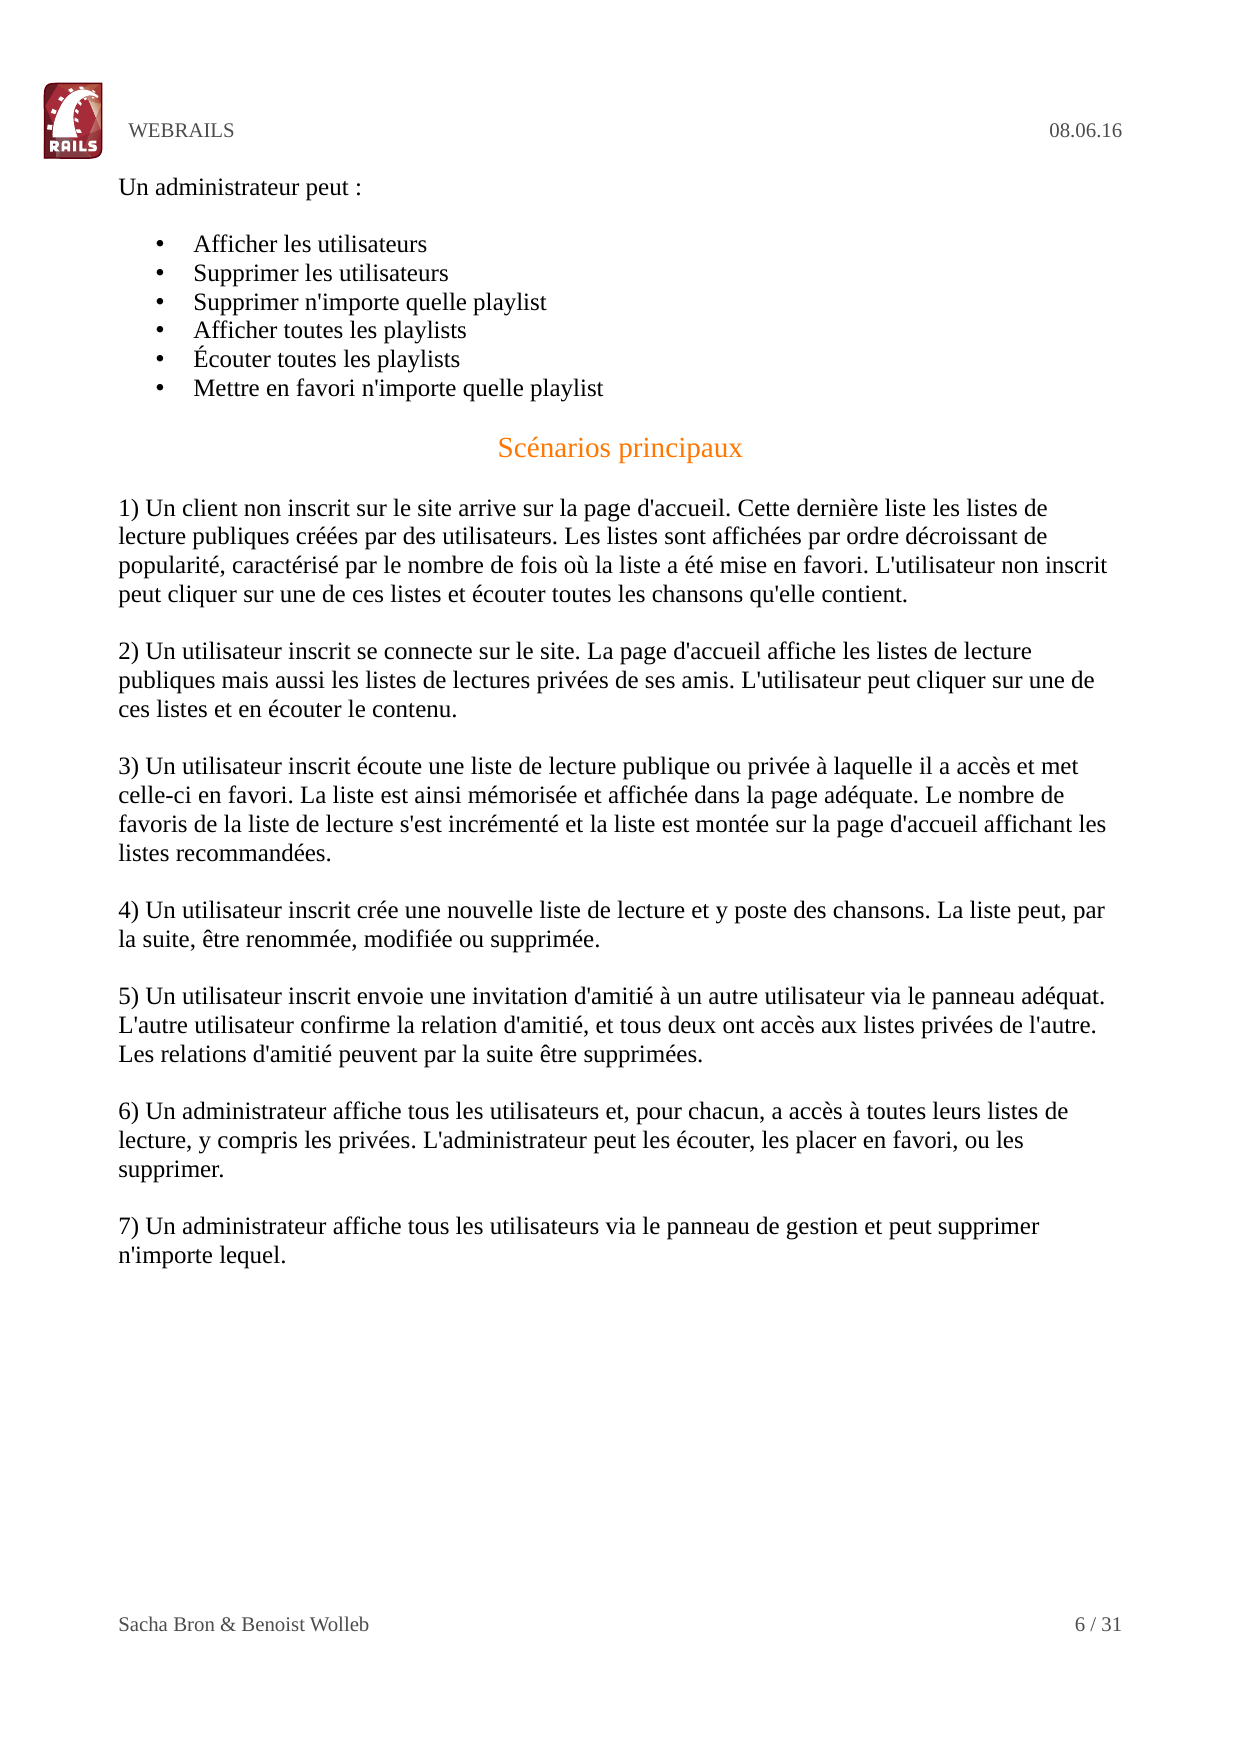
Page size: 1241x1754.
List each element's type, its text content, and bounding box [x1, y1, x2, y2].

text 4) Un utilisateur inscrit crée une nouvelle liste de lecture et y poste des chansons. La liste peut, par la suite, être renommée, modifiée ou supprimée. [118, 895, 1122, 953]
text 6) Un administrateur affiche tous les utilisateurs et, pour chacun, a accès à toutes leurs listes de lecture, y compris les privées. L'administrateur peut les écouter, les placer en favori, ou les supprimer. [118, 1096, 1122, 1183]
text 5) Un utilisateur inscrit envoie une invitation d'amitié à un autre utilisateur via le panneau adéquat. L'autre utilisateur confirme la relation d'amitié, et tous deux ont accès aux listes privées de l'autre. Les relations d'amitié peuvent par la suite être supprimées. [118, 981, 1122, 1068]
subtitle Scénarios principaux [118, 430, 1122, 464]
list Mettre en favori n'importe quelle playlist [156, 373, 1122, 402]
list Afficher les utilisateurs [156, 229, 1122, 258]
text Un administrateur peut : [118, 172, 1122, 200]
text 2) Un utilisateur inscrit se connecte sur le site. La page d'accueil affiche les listes de lecture publiques mais aussi les listes de lectures privées de ses amis. L'utilisateur peut cliquer sur une de ces listes et en écouter le contenu. [118, 636, 1122, 723]
list Supprimer n'importe quelle playlist [156, 287, 1122, 315]
list Supprimer les utilisateurs [156, 258, 1122, 287]
list Afficher toutes les playlists [156, 315, 1122, 344]
list Écouter toutes les playlists [156, 344, 1122, 373]
text 3) Un utilisateur inscrit écoute une liste de lecture publique ou privée à laquelle il a accès et met celle-ci en favori. La liste est ainsi mémorisée et affichée dans la page adéquate. Le nombre de favoris de la liste de lecture s'est incrémenté et la liste est montée sur la page d'accueil affichant les listes recommandées. [118, 751, 1122, 866]
text 7) Un administrateur affiche tous les utilisateurs via le panneau de gestion et peut supprimer n'importe lequel. [118, 1211, 1122, 1269]
text 1) Un client non inscrit sur le site arrive sur la page d'accueil. Cette dernière liste les listes de lecture publiques créées par des utilisateurs. Les listes sont affichées par ordre décroissant de popularité, caractérisé par le nombre de fois où la liste a été mise en favori. L'utilisateur non inscrit peut cliquer sur une de ces listes et écouter toutes les chansons qu'elle contient. [118, 493, 1122, 608]
